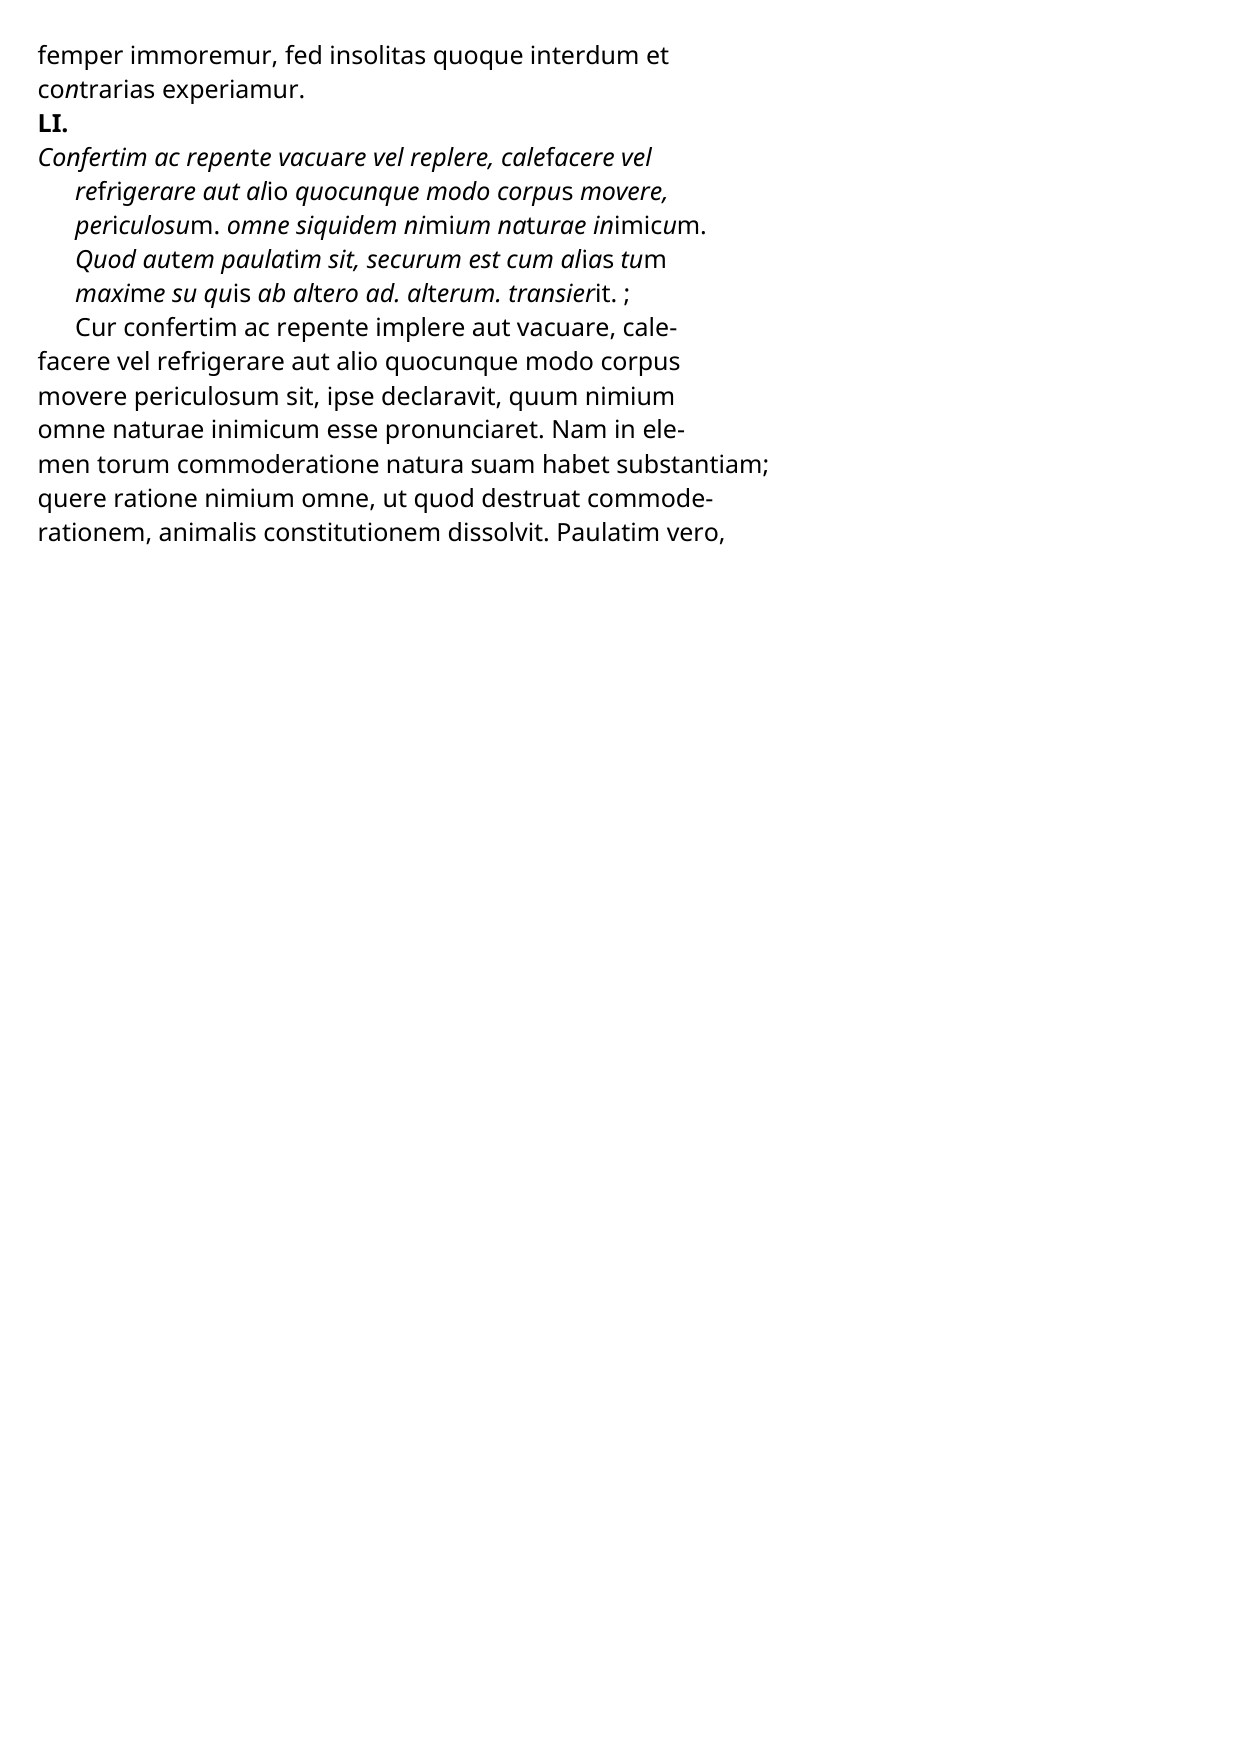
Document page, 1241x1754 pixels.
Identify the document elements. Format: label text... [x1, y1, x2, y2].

text Cur confertim ac repente implere aut vacuare, cale- facere vel refrigerare aut alio quocunque modo corpus movere periculosum sit, ipse declaravit, quum nimium omne naturae inimicum esse pronunciaret. Nam in ele- men torum commoderatione natura suam habet substantiam; quere ratione nimium omne, ut quod destruat commode- rationem, animalis constitutionem dissolvit. Paulatim vero, [37, 310, 1203, 548]
text femper immoremur, fed insolitas quoque interdum et contrarias experiamur. [37, 37, 1203, 106]
subtitle LI. [37, 106, 1203, 140]
text Confertim ac repente vacuare vel replere, calefacere vel refrigerare aut alio quocunque modo corpus movere, periculosum. omne siquidem nimium naturae inimicum. Quod autem paulatim sit, securum est cum alias tum maxime su quis ab altero ad. alterum. transierit. ; [37, 140, 1203, 310]
